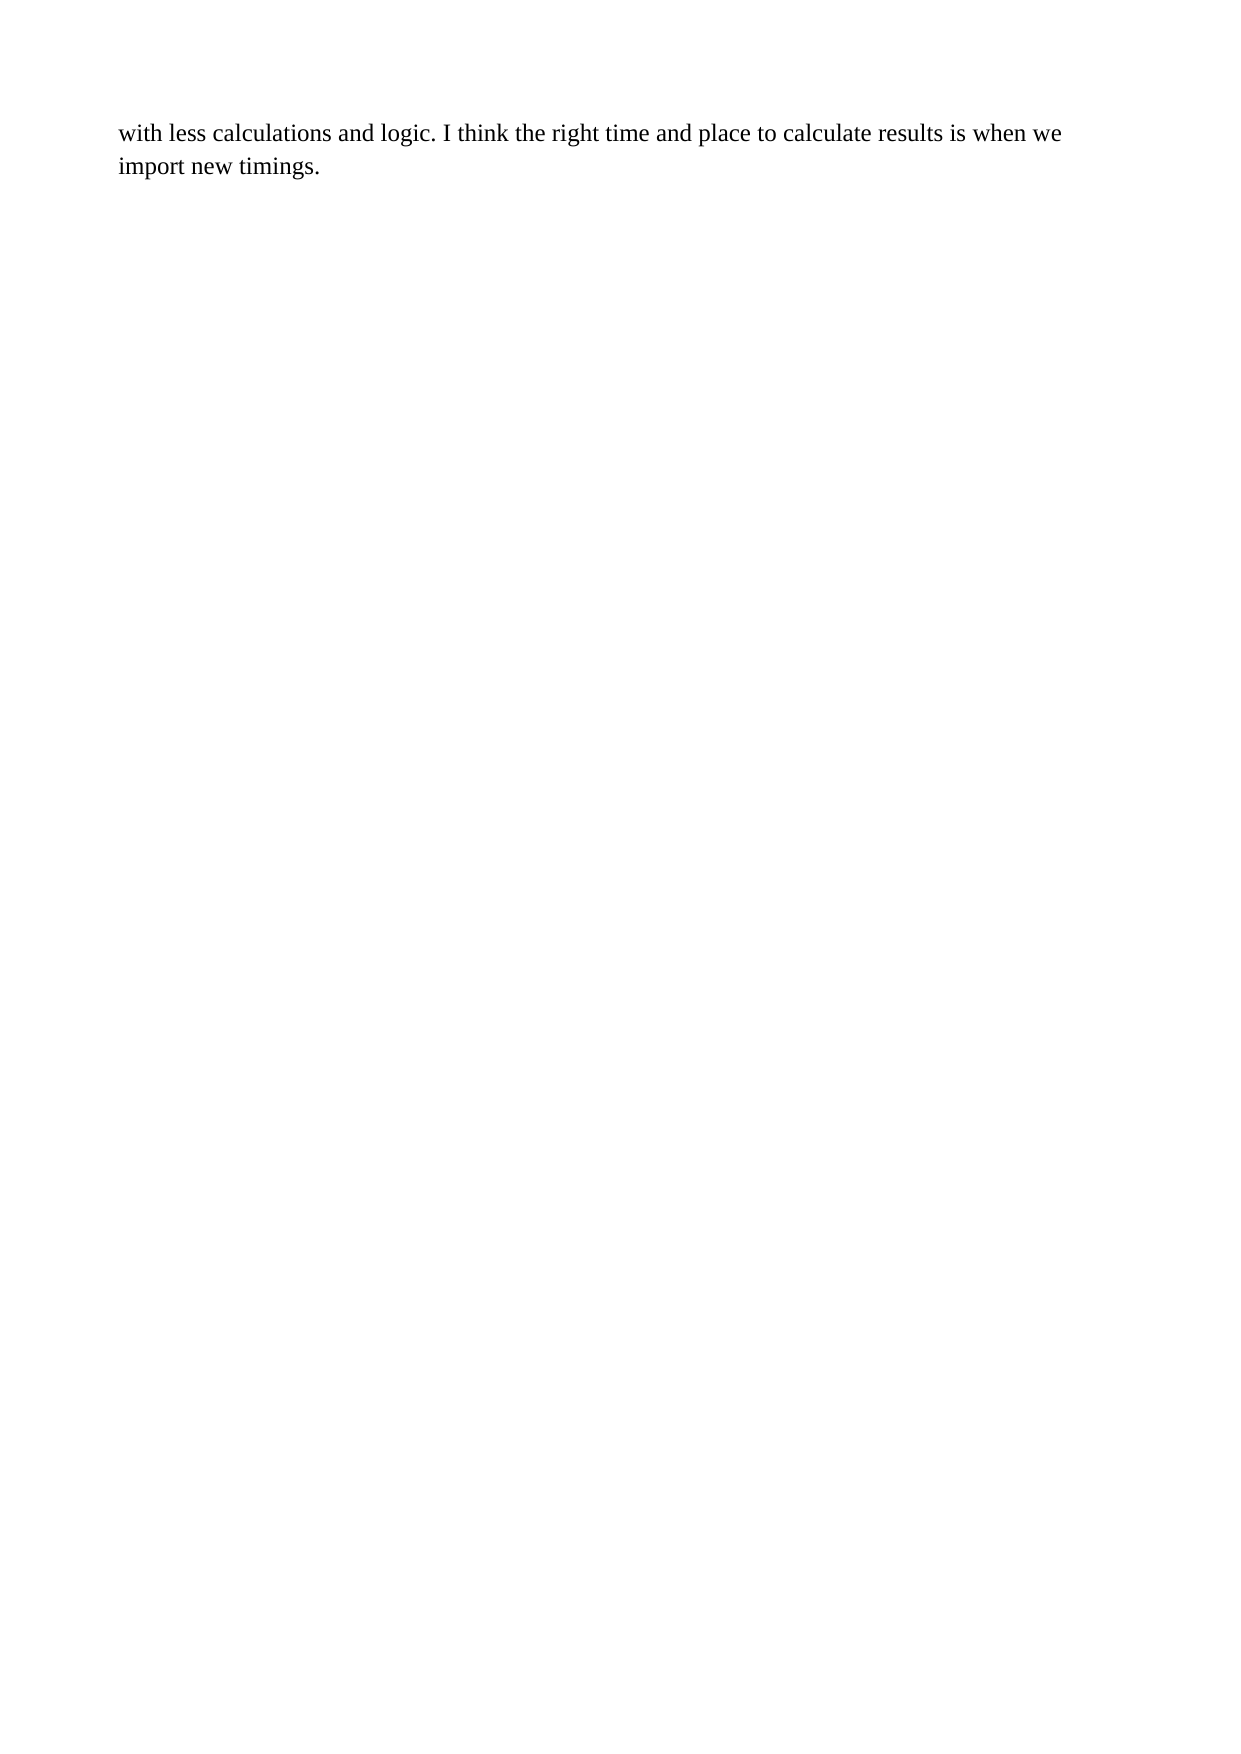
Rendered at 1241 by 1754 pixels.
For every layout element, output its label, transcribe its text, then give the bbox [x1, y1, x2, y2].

text with less calculations and logic. I think the right time and place to calculate results is when we import new timings. [118, 118, 1122, 180]
